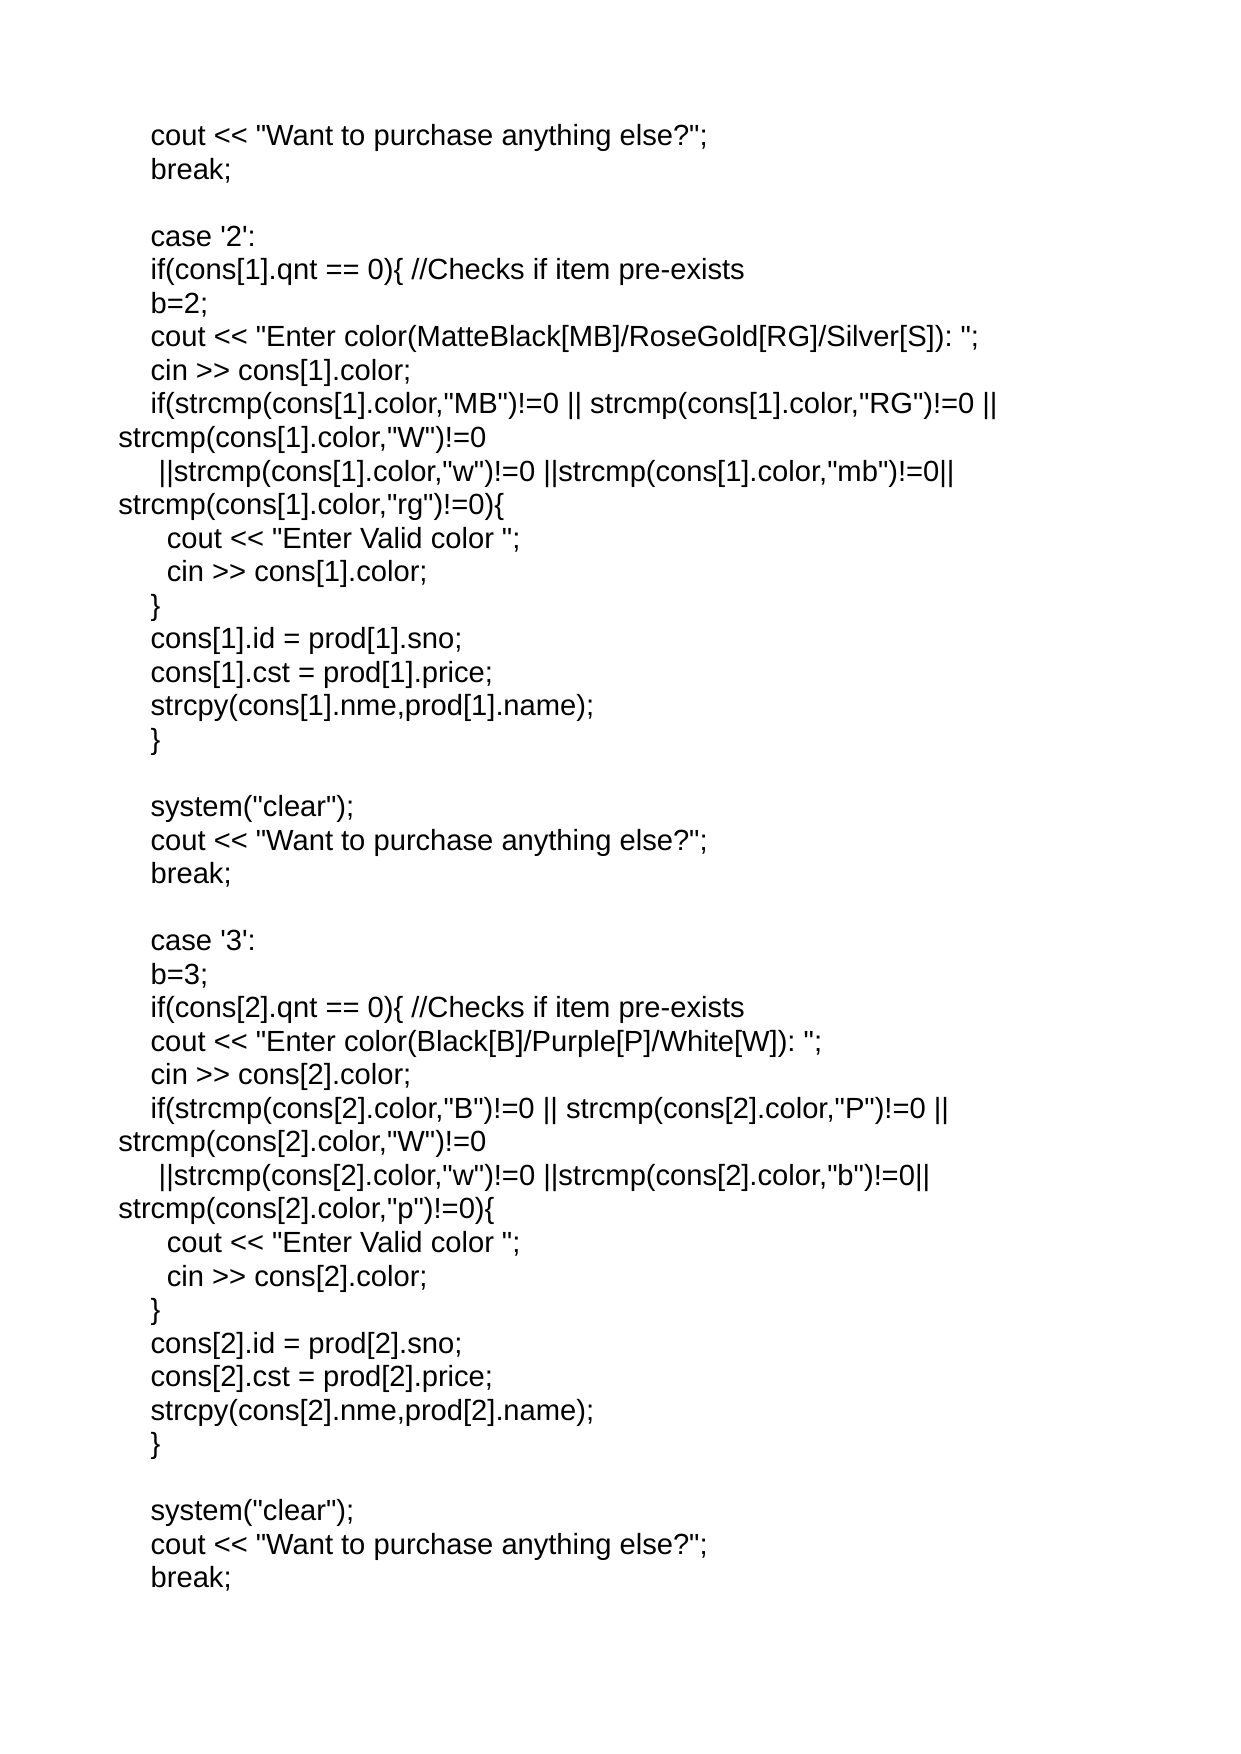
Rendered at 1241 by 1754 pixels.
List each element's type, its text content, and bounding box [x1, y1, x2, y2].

text system("clear"); [118, 1493, 1122, 1527]
text cout << "Want to purchase anything else?"; [118, 822, 1122, 856]
text } [118, 588, 1122, 621]
text } [118, 1426, 1122, 1460]
text } [118, 1292, 1122, 1326]
text cout << "Want to purchase anything else?"; [118, 118, 1122, 152]
text cout << "Enter color(MatteBlack[MB]/RoseGold[RG]/Silver[S]): "; [118, 319, 1122, 353]
text cout << "Enter Valid color "; [118, 521, 1122, 554]
text cons[1].id = prod[1].sno; [118, 621, 1122, 655]
text if(strcmp(cons[2].color,"B")!=0 || strcmp(cons[2].color,"P")!=0 || strcmp(cons[2].color,"W")!=0 [118, 1091, 1122, 1158]
text system("clear"); [118, 789, 1122, 822]
text strcpy(cons[2].nme,prod[2].name); [118, 1393, 1122, 1426]
text break; [118, 152, 1122, 185]
text case '2': [118, 219, 1122, 252]
text strcpy(cons[1].nme,prod[1].name); [118, 688, 1122, 722]
text ||strcmp(cons[1].color,"w")!=0 ||strcmp(cons[1].color,"mb")!=0||strcmp(cons[1].color,"rg")!=0){ [118, 453, 1122, 521]
text if(strcmp(cons[1].color,"MB")!=0 || strcmp(cons[1].color,"RG")!=0 || strcmp(cons[1].color,"W")!=0 [118, 386, 1122, 453]
text b=2; [118, 286, 1122, 319]
text cout << "Want to purchase anything else?"; [118, 1527, 1122, 1560]
text case '3': [118, 923, 1122, 957]
text cin >> cons[1].color; [118, 554, 1122, 588]
text if(cons[1].qnt == 0){ //Checks if item pre-exists [118, 252, 1122, 286]
text cout << "Enter Valid color "; [118, 1225, 1122, 1258]
text cout << "Enter color(Black[B]/Purple[P]/White[W]): "; [118, 1024, 1122, 1057]
text cons[2].cst = prod[2].price; [118, 1359, 1122, 1393]
text if(cons[2].qnt == 0){ //Checks if item pre-exists [118, 990, 1122, 1024]
text cin >> cons[2].color; [118, 1258, 1122, 1292]
text break; [118, 1560, 1122, 1594]
text cin >> cons[2].color; [118, 1057, 1122, 1091]
text } [118, 722, 1122, 755]
text ||strcmp(cons[2].color,"w")!=0 ||strcmp(cons[2].color,"b")!=0||strcmp(cons[2].color,"p")!=0){ [118, 1158, 1122, 1225]
text cons[1].cst = prod[1].price; [118, 655, 1122, 688]
text cin >> cons[1].color; [118, 353, 1122, 386]
text break; [118, 856, 1122, 889]
text b=3; [118, 957, 1122, 990]
text cons[2].id = prod[2].sno; [118, 1326, 1122, 1359]
